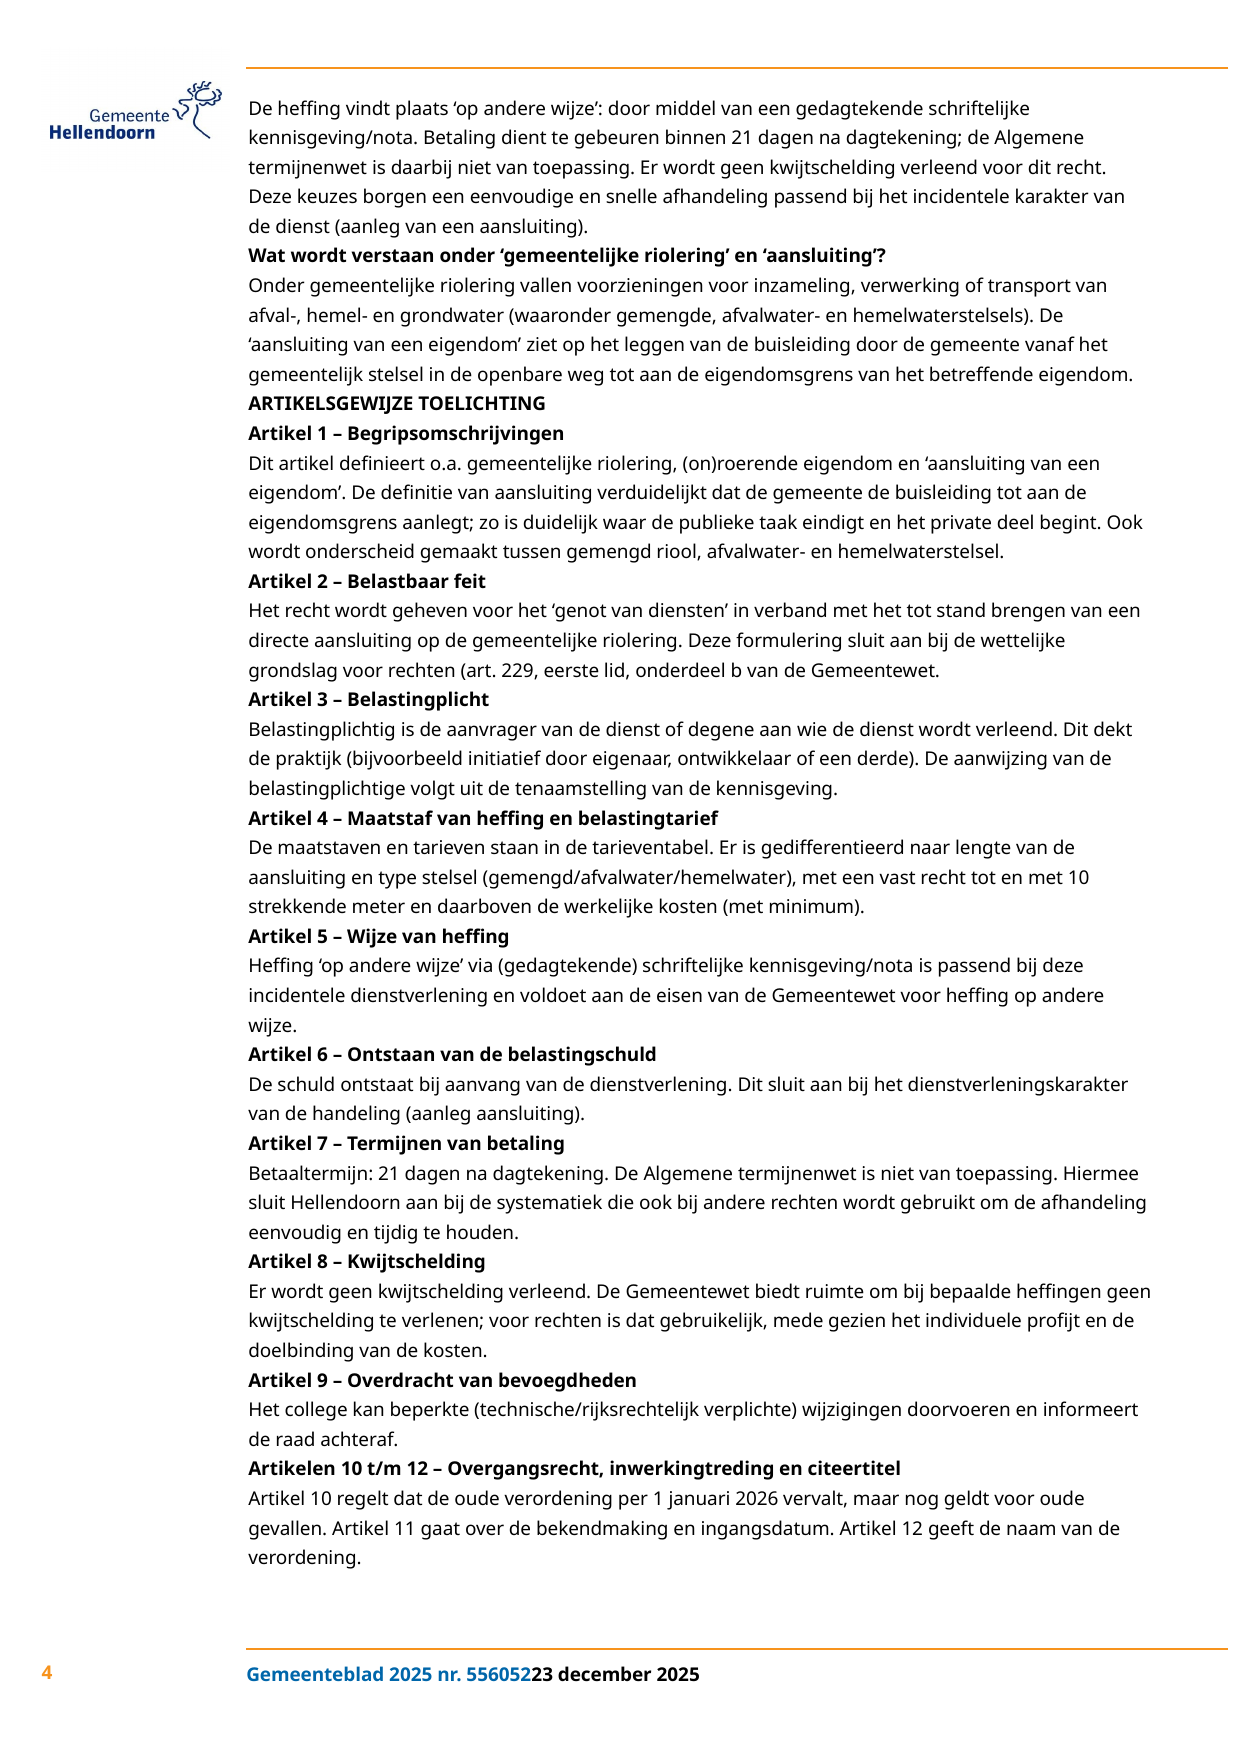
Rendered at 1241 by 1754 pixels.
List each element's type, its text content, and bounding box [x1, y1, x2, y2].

text Het college kan beperkte (technische/rijksrechtelijk verplichte) wijzigingen doorvoeren en informeert de raad achteraf. [248, 1396, 1152, 1452]
text Artikel 4 – Maatstaf van heffing en belastingtarief [248, 805, 1152, 831]
text Artikel 6 – Ontstaan van de belastingschuld [248, 1041, 1152, 1067]
text Artikel 9 – Overdracht van bevoegdheden [248, 1367, 1152, 1393]
text Artikel 3 – Belastingplicht [248, 686, 1152, 712]
text De schuld ontstaat bij aanvang van de dienstverlening. Dit sluit aan bij het dienstverleningskarakter van de handeling (aanleg aansluiting). [248, 1071, 1152, 1126]
text De heffing vindt plaats ‘op andere wijze’: door middel van een gedagtekende schriftelijke kennisgeving/nota. Betaling dient te gebeuren binnen 21 dagen na dagtekening; de Algemene termijnenwet is daarbij niet van toepassing. Er wordt geen kwijtschelding verleend voor dit recht. Deze keuzes borgen een eenvoudige en snelle afhandeling passend bij het incidentele karakter van de dienst (aanleg van een aansluiting). [248, 95, 1152, 239]
text Wat wordt verstaan onder ‘gemeentelijke riolering’ en ‘aansluiting’? [248, 243, 1152, 268]
text Artikel 2 – Belastbaar feit [248, 568, 1152, 594]
text Artikelen 10 t/m 12 – Overgangsrecht, inwerkingtreding en citeertitel [248, 1456, 1152, 1481]
text Artikel 7 – Termijnen van betaling [248, 1130, 1152, 1156]
text Artikel 10 regelt dat de oude verordening per 1 januari 2026 vervalt, maar nog geldt voor oude gevallen. Artikel 11 gaat over de bekendmaking en ingangsdatum. Artikel 12 geeft de naam van de verordening. [248, 1485, 1152, 1570]
text Artikel 1 – Begripsomschrijvingen [248, 420, 1152, 446]
text Heffing ‘op andere wijze’ via (gedagtekende) schriftelijke kennisgeving/nota is passend bij deze incidentele dienstverlening en voldoet aan de eisen van de Gemeentewet voor heffing op andere wijze. [248, 953, 1152, 1038]
text Artikel 8 – Kwijtschelding [248, 1248, 1152, 1274]
text Betaaltermijn: 21 dagen na dagtekening. De Algemene termijnenwet is niet van toepassing. Hiermee sluit Hellendoorn aan bij de systematiek die ook bij andere rechten wordt gebruikt om de afhandeling eenvoudig en tijdig te houden. [248, 1160, 1152, 1245]
text Er wordt geen kwijtschelding verleend. De Gemeentewet biedt ruimte om bij bepaalde heffingen geen kwijtschelding te verlenen; voor rechten is dat gebruikelijk, mede gezien het individuele profijt en de doelbinding van de kosten. [248, 1278, 1152, 1363]
text Artikel 5 – Wijze van heffing [248, 923, 1152, 949]
text De maatstaven en tarieven staan in de tarieventabel. Er is gedifferentieerd naar lengte van de aansluiting en type stelsel (gemengd/afvalwater/hemelwater), met een vast recht tot en met 10 strekkende meter en daarboven de werkelijke kosten (met minimum). [248, 834, 1152, 919]
text Onder gemeentelijke riolering vallen voorzieningen voor inzameling, verwerking of transport van afval-, hemel- en grondwater (waaronder gemengde, afvalwater- en hemelwaterstelsels). De ‘aansluiting van een eigendom’ ziet op het leggen van de buisleiding door de gemeente vanaf het gemeentelijk stelsel in de openbare weg tot aan de eigendomsgrens van het betreffende eigendom. [248, 272, 1152, 387]
text Het recht wordt geheven voor het ‘genot van diensten’ in verband met het tot stand brengen van een directe aansluiting op de gemeentelijke riolering. Deze formulering sluit aan bij de wettelijke grondslag voor rechten (art. 229, eerste lid, onderdeel b van de Gemeentewet. [248, 598, 1152, 683]
text ARTIKELSGEWIJZE TOELICHTING [248, 391, 1152, 416]
text Belastingplichtig is de aanvrager van de dienst of degene aan wie de dienst wordt verleend. Dit dekt de praktijk (bijvoorbeeld initiatief door eigenaar, ontwikkelaar of een derde). De aanwijzing van de belastingplichtige volgt uit de tenaamstelling van de kennisgeving. [248, 716, 1152, 801]
text Dit artikel definieert o.a. gemeentelijke riolering, (on)roerende eigendom en ‘aansluiting van een eigendom’. De definitie van aansluiting verduidelijkt dat de gemeente de buisleiding tot aan de eigendomsgrens aanlegt; zo is duidelijk waar de publieke taak eindigt en het private deel begint. Ook wordt onderscheid gemaakt tussen gemengd riool, afvalwater- en hemelwaterstelsel. [248, 450, 1152, 564]
picture [41, 47, 231, 172]
